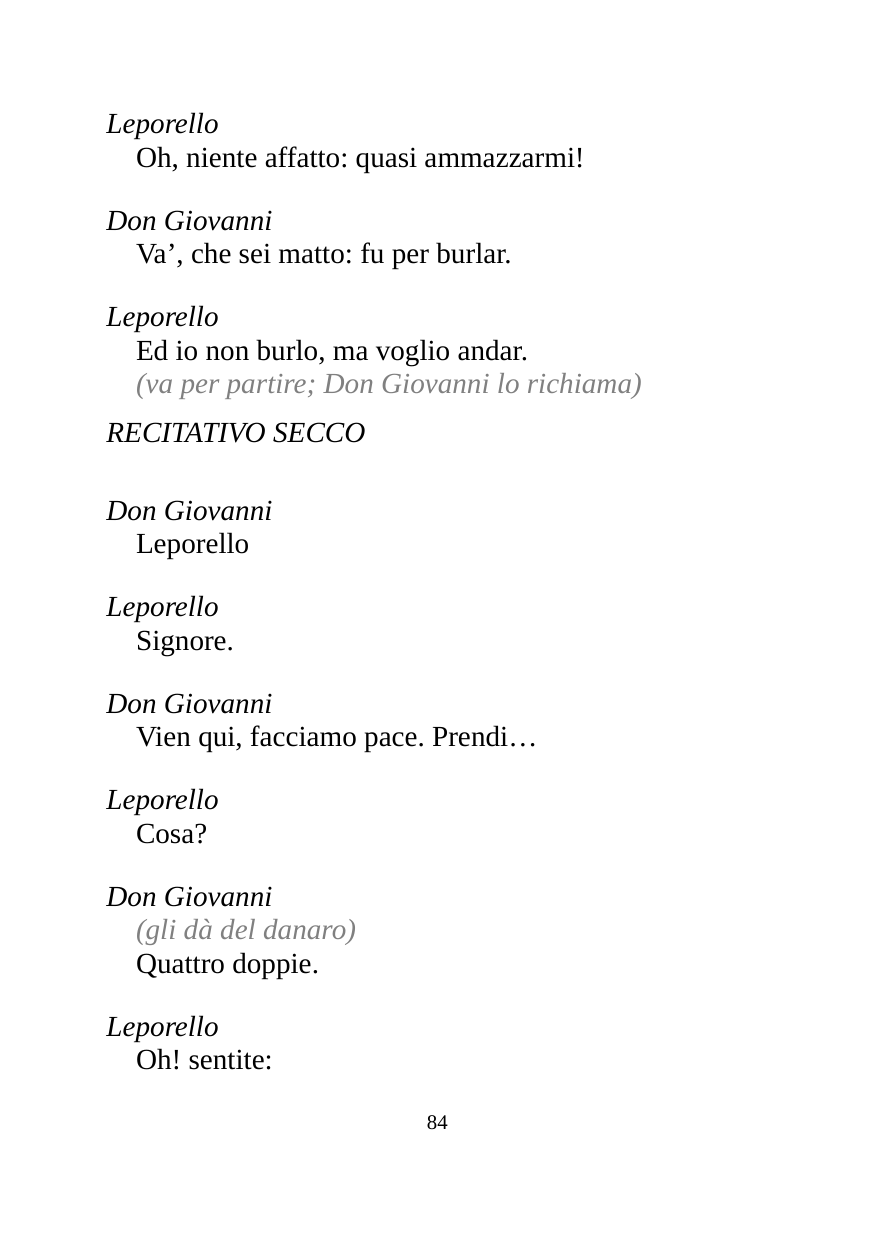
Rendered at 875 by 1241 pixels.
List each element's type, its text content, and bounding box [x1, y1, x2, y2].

text RECITATIVO SECCO [106, 415, 768, 448]
text Leporello [106, 299, 768, 333]
text Leporello [106, 106, 768, 140]
text Leporello [136, 526, 768, 560]
text Don Giovanni [106, 879, 768, 912]
text Oh! sentite: [136, 1042, 768, 1076]
text Leporello [106, 589, 768, 623]
text Oh, niente affatto: quasi ammazzarmi! [136, 140, 768, 173]
text Cosa? [136, 816, 768, 849]
text (gli dà del danaro) [136, 912, 768, 946]
text Leporello [106, 782, 768, 816]
text (va per partire; Don Giovanni lo richiama) [136, 366, 768, 400]
text Quattro doppie. [136, 946, 768, 979]
text Vien qui, facciamo pace. Prendi… [136, 719, 768, 753]
text Signore. [136, 623, 768, 656]
text Leporello [106, 1009, 768, 1042]
text Ed io non burlo, ma voglio andar. [136, 333, 768, 366]
text Va’, che sei matto: fu per burlar. [136, 236, 768, 270]
text Don Giovanni [106, 203, 768, 236]
text Don Giovanni [106, 686, 768, 719]
text Don Giovanni [106, 493, 768, 526]
